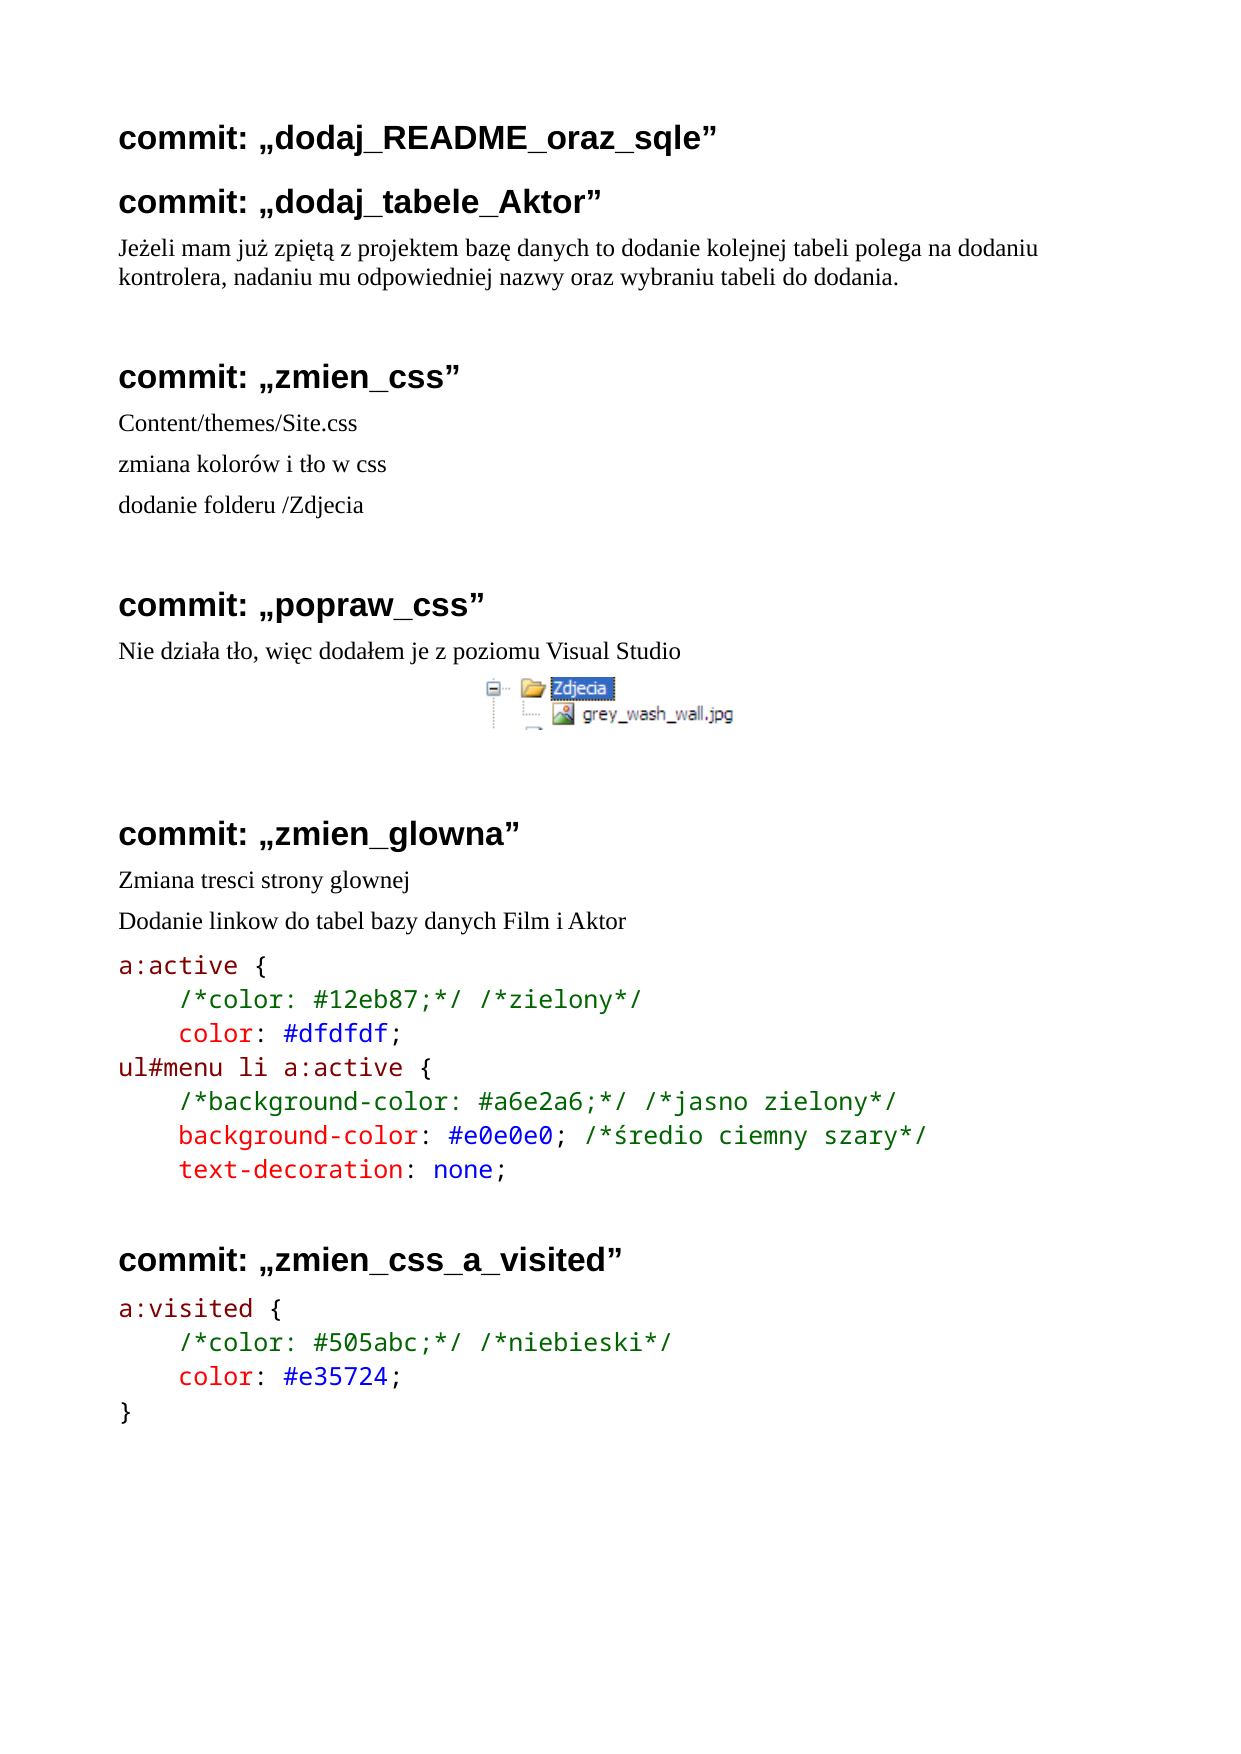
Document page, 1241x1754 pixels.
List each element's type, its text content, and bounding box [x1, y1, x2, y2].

text /*color: #505abc;*/ /*niebieski*/ [118, 1325, 1122, 1359]
text dodanie folderu /Zdjecia [118, 490, 1122, 519]
text color: #dfdfdf; [118, 1016, 1122, 1050]
subtitle commit: „dodaj_README_oraz_sqle” [118, 118, 1122, 157]
text a:visited { [118, 1291, 1122, 1325]
text Dodanie linkow do tabel bazy danych Film i Aktor [118, 906, 1122, 935]
text } [118, 1393, 1122, 1427]
subtitle commit: „popraw_css” [118, 585, 1122, 624]
text ul#menu li a:active { [118, 1050, 1122, 1084]
text Jeżeli mam już zpiętą z projektem bazę danych to dodanie kolejnej tabeli polega na dodaniu kontrolera, nadaniu mu odpowiedniej nazwy oraz wybraniu tabeli do dodania. [118, 233, 1122, 290]
text color: #e35724; [118, 1359, 1122, 1393]
text /*color: #12eb87;*/ /*zielony*/ [118, 982, 1122, 1016]
text background-color: #e0e0e0; /*średio ciemny szary*/ [118, 1118, 1122, 1152]
text a:active { [118, 948, 1122, 982]
picture [479, 677, 761, 730]
subtitle commit: „zmien_css” [118, 357, 1122, 395]
text /*background-color: #a6e2a6;*/ /*jasno zielony*/ [118, 1084, 1122, 1118]
subtitle commit: „zmien_glowna” [118, 814, 1122, 853]
text Content/themes/Site.css [118, 408, 1122, 437]
subtitle commit: „zmien_css_a_visited” [118, 1240, 1122, 1278]
subtitle commit: „dodaj_tabele_Aktor” [118, 182, 1122, 220]
text zmiana kolorów i tło w css [118, 449, 1122, 478]
text Zmiana tresci strony glownej [118, 865, 1122, 894]
text text-decoration: none; [118, 1152, 1122, 1186]
text Nie działa tło, więc dodałem je z poziomu Visual Studio [118, 636, 1122, 665]
